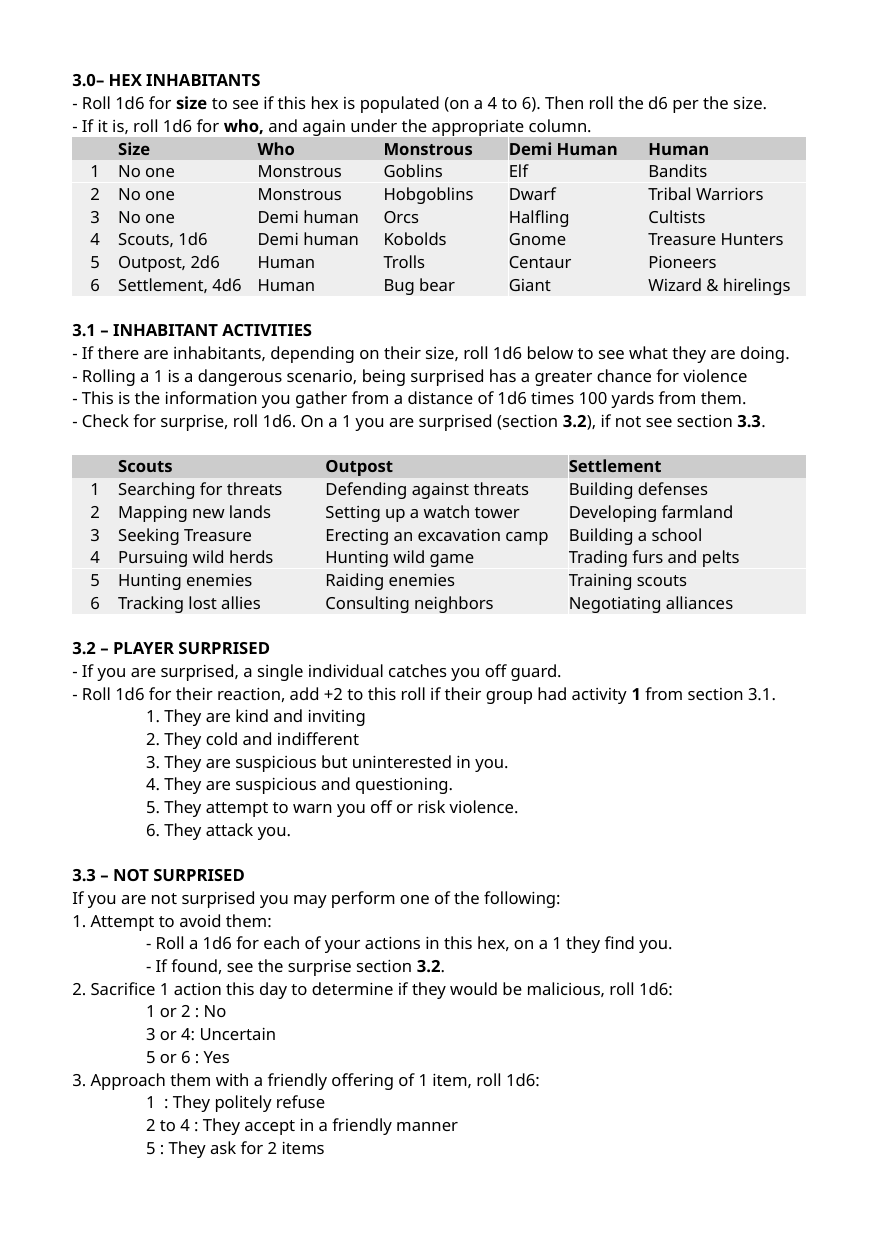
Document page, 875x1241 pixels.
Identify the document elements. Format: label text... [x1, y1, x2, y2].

text 3. Approach them with a friendly offering of 1 item, roll 1d6: [72, 1068, 806, 1091]
table_cell Mapping new lands [118, 500, 325, 523]
table_header Monstrous [383, 137, 508, 160]
text 3.2 – PLAYER SURPRISED [72, 637, 806, 659]
text 1. Attempt to avoid them: [72, 909, 806, 932]
table_cell Wizard & hirelings [648, 273, 806, 296]
table_cell Searching for threats [118, 478, 325, 500]
table_cell Dwarf [509, 183, 648, 205]
table_cell Raiding enemies [325, 569, 568, 591]
table_cell Erecting an excavation camp [325, 523, 568, 546]
table_cell Building a school [569, 523, 806, 546]
text 5 : They ask for 2 items [72, 1136, 806, 1159]
table_cell 2 [72, 500, 118, 523]
table_cell 3 [72, 205, 118, 228]
table_cell Pioneers [648, 251, 806, 273]
table_cell Human [257, 273, 383, 296]
text - This is the information you gather from a distance of 1d6 times 100 yards from them. [72, 387, 806, 409]
table_cell 4 [72, 228, 118, 251]
text 2 to 4 : They accept in a friendly manner [72, 1113, 806, 1136]
table_header Demi Human [509, 137, 648, 160]
text 4. They are suspicious and questioning. [146, 773, 806, 796]
table_cell Seeking Treasure [118, 523, 325, 546]
table_cell Setting up a watch tower [325, 500, 568, 523]
table_cell Giant [509, 273, 648, 296]
table_cell 3 [72, 523, 118, 546]
text 3. They are suspicious but uninterested in you. [146, 750, 806, 773]
table_cell 1 [72, 478, 118, 500]
text 1 or 2 : No [72, 1000, 806, 1023]
table_header Human [648, 137, 806, 160]
table_cell Tracking lost allies [118, 591, 325, 614]
table_cell 5 [72, 251, 118, 273]
table_cell Hunting wild game [325, 546, 568, 568]
text - Roll 1d6 for size to see if this hex is populated (on a 4 to 6). Then roll the d6 per the size. [72, 92, 806, 114]
table_header Who [257, 137, 383, 160]
table_cell Hobgoblins [383, 183, 508, 205]
table_cell Building defenses [569, 478, 806, 500]
table_cell 4 [72, 546, 118, 568]
table_cell Goblins [383, 160, 508, 182]
table_cell Centaur [509, 251, 648, 273]
table_cell Halfling [509, 205, 648, 228]
text 3.1 – INHABITANT ACTIVITIES [72, 319, 806, 341]
text - Roll a 1d6 for each of your actions in this hex, on a 1 they find you. [72, 932, 806, 954]
table_cell Trolls [383, 251, 508, 273]
table_header Outpost [325, 455, 568, 478]
table_cell Training scouts [569, 569, 806, 591]
table_cell Kobolds [383, 228, 508, 251]
text 3.0– HEX INHABITANTS [72, 69, 806, 92]
table_cell Pursuing wild herds [118, 546, 325, 568]
table_cell Gnome [509, 228, 648, 251]
table_header Size [118, 137, 257, 160]
table_cell Monstrous [257, 160, 383, 182]
text 3.3 – NOT SURPRISED [72, 864, 806, 886]
table_cell No one [118, 205, 257, 228]
table_header [72, 137, 118, 160]
table_cell Treasure Hunters [648, 228, 806, 251]
text - If there are inhabitants, depending on their size, roll 1d6 below to see what they are doing. [72, 341, 806, 364]
table_header Settlement [569, 455, 806, 478]
text 2. They cold and indifferent [146, 727, 806, 750]
table_cell Demi human [257, 228, 383, 251]
text 2. Sacrifice 1 action this day to determine if they would be malicious, roll 1d6: [72, 977, 806, 1000]
table_header Scouts [118, 455, 325, 478]
table_cell No one [118, 183, 257, 205]
table_cell Developing farmland [569, 500, 806, 523]
table_cell Human [257, 251, 383, 273]
table_cell Trading furs and pelts [569, 546, 806, 568]
text 6. They attack you. [146, 818, 806, 841]
table_cell Scouts, 1d6 [118, 228, 257, 251]
text - If found, see the surprise section 3.2. [72, 954, 806, 977]
table_header [72, 455, 118, 478]
text 1. They are kind and inviting [146, 705, 806, 727]
table_cell Monstrous [257, 183, 383, 205]
table_cell Negotiating alliances [569, 591, 806, 614]
table_cell No one [118, 160, 257, 182]
text - If it is, roll 1d6 for who, and again under the appropriate column. [72, 114, 806, 137]
text - Rolling a 1 is a dangerous scenario, being surprised has a greater chance for violence [72, 364, 806, 387]
table_cell Elf [509, 160, 648, 182]
table_cell Settlement, 4d6 [118, 273, 257, 296]
table_cell Consulting neighbors [325, 591, 568, 614]
table_cell Tribal Warriors [648, 183, 806, 205]
text 5. They attempt to warn you off or risk violence. [146, 796, 806, 818]
table_cell Cultists [648, 205, 806, 228]
text - Roll 1d6 for their reaction, add +2 to this roll if their group had activity 1 from section 3.1. [72, 682, 806, 705]
text 5 or 6 : Yes [72, 1045, 806, 1068]
table_cell Outpost, 2d6 [118, 251, 257, 273]
text 3 or 4: Uncertain [72, 1023, 806, 1045]
table_cell 6 [72, 591, 118, 614]
table_cell Demi human [257, 205, 383, 228]
table_cell Bug bear [383, 273, 508, 296]
table_cell 1 [72, 160, 118, 182]
table_cell 5 [72, 569, 118, 591]
table_cell 2 [72, 183, 118, 205]
table_cell Hunting enemies [118, 569, 325, 591]
table_cell 6 [72, 273, 118, 296]
text If you are not surprised you may perform one of the following: [72, 886, 806, 909]
text 1 : They politely refuse [72, 1091, 806, 1113]
table_cell Defending against threats [325, 478, 568, 500]
text - Check for surprise, roll 1d6. On a 1 you are surprised (section 3.2), if not see section 3.3. [72, 409, 806, 432]
table_cell Bandits [648, 160, 806, 182]
text - If you are surprised, a single individual catches you off guard. [72, 659, 806, 682]
table_cell Orcs [383, 205, 508, 228]
